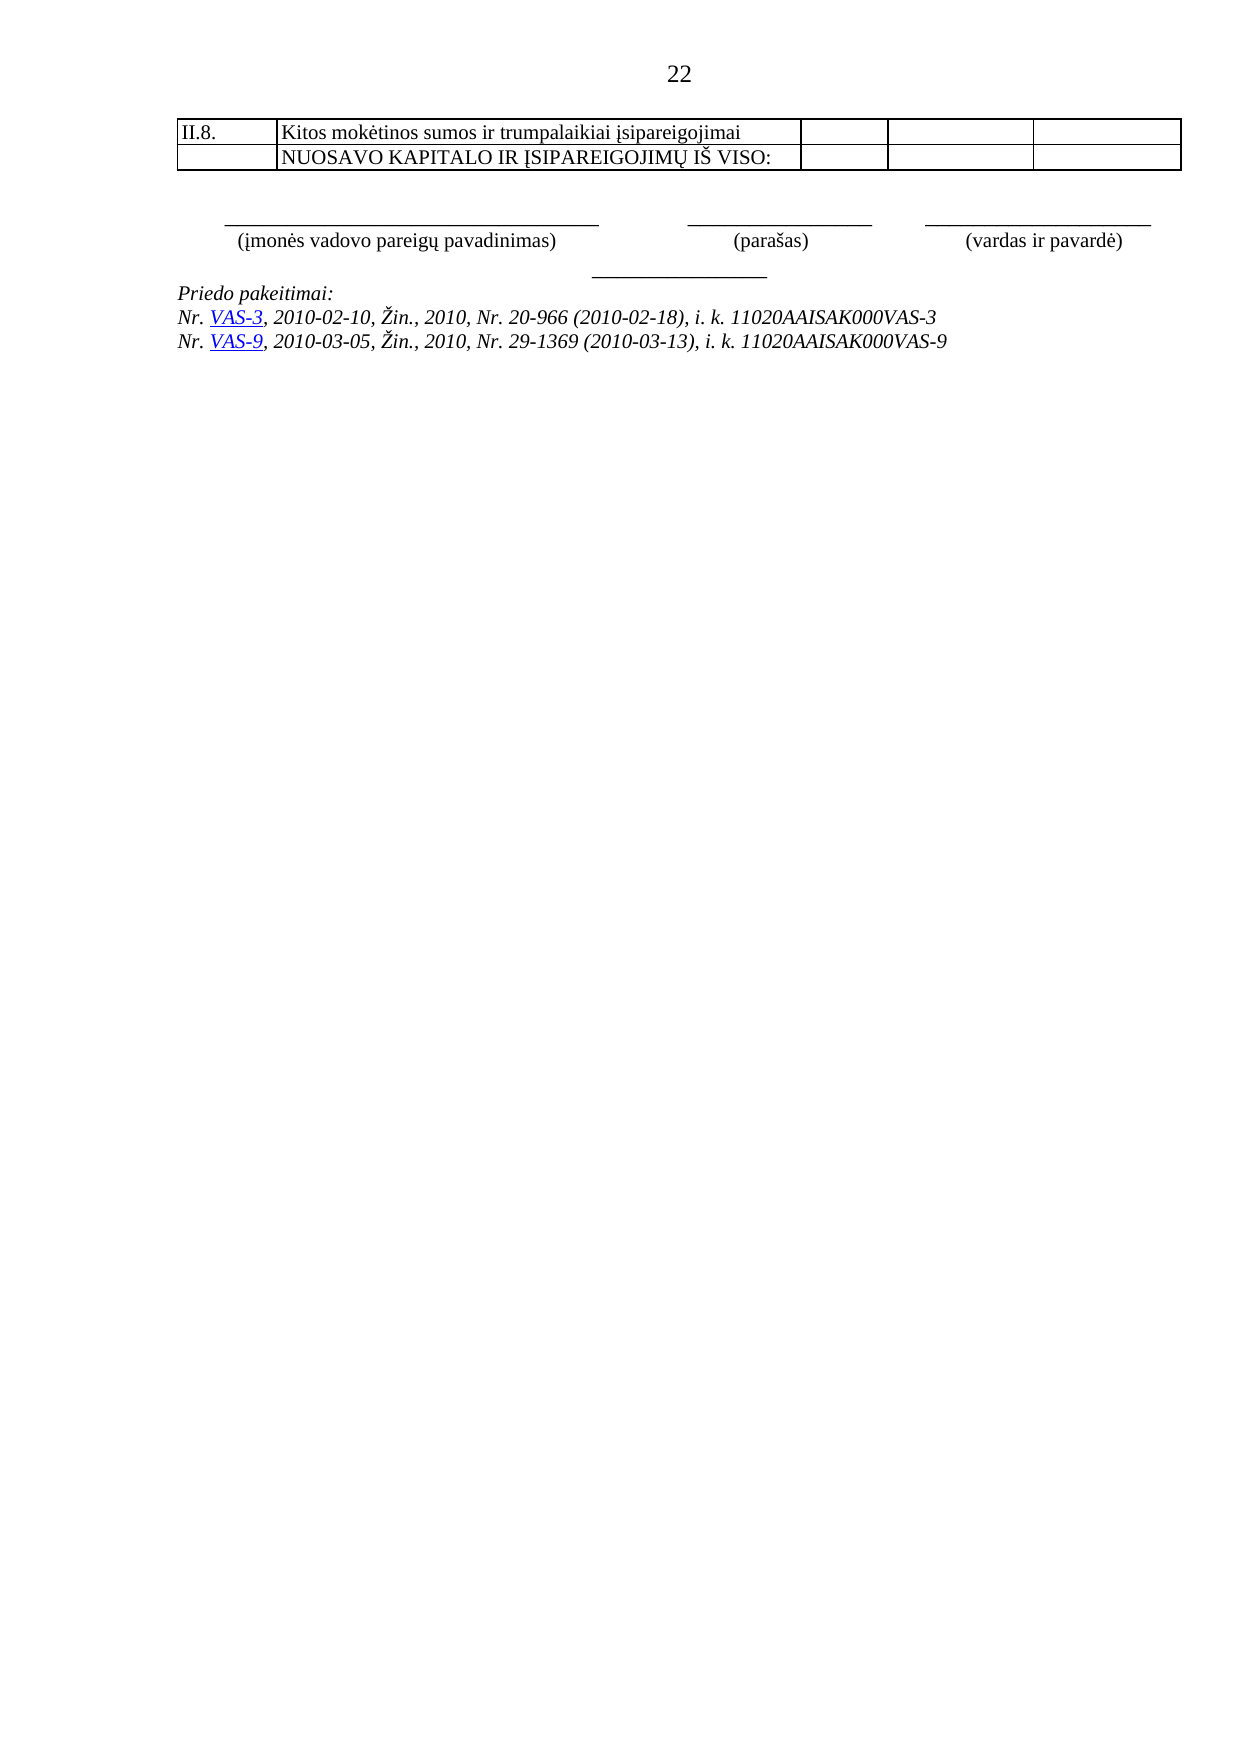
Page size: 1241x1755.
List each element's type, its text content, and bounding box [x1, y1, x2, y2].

text Nr. VAS-9, 2010-03-05, Žin., 2010, Nr. 29-1369 (2010-03-13), i. k. 11020AAISAK000VAS-9 [177, 329, 1181, 353]
text Priedo pakeitimai: [177, 281, 1181, 305]
table_cell [178, 145, 276, 169]
table_cell [889, 145, 1033, 169]
table_cell [1034, 145, 1180, 169]
table_cell II.8. [178, 120, 276, 144]
table_cell [889, 120, 1033, 144]
table_cell [802, 120, 887, 144]
text ______________ [177, 252, 1181, 281]
table_cell [802, 145, 887, 169]
table_cell NUOSAVO KAPITALO IR ĮSIPAREIGOJIMŲ IŠ VISO: [278, 145, 800, 169]
text (įmonės vadovo pareigų pavadinimas) (parašas) (vardas ir pavardė) [177, 228, 1181, 252]
table_cell [1034, 120, 1180, 144]
table_cell Kitos mokėtinos sumos ir trumpalaikiai įsipareigojimai [278, 120, 800, 144]
text Nr. VAS-3, 2010-02-10, Žin., 2010, Nr. 20-966 (2010-02-18), i. k. 11020AAISAK000VAS-3 [177, 305, 1181, 329]
